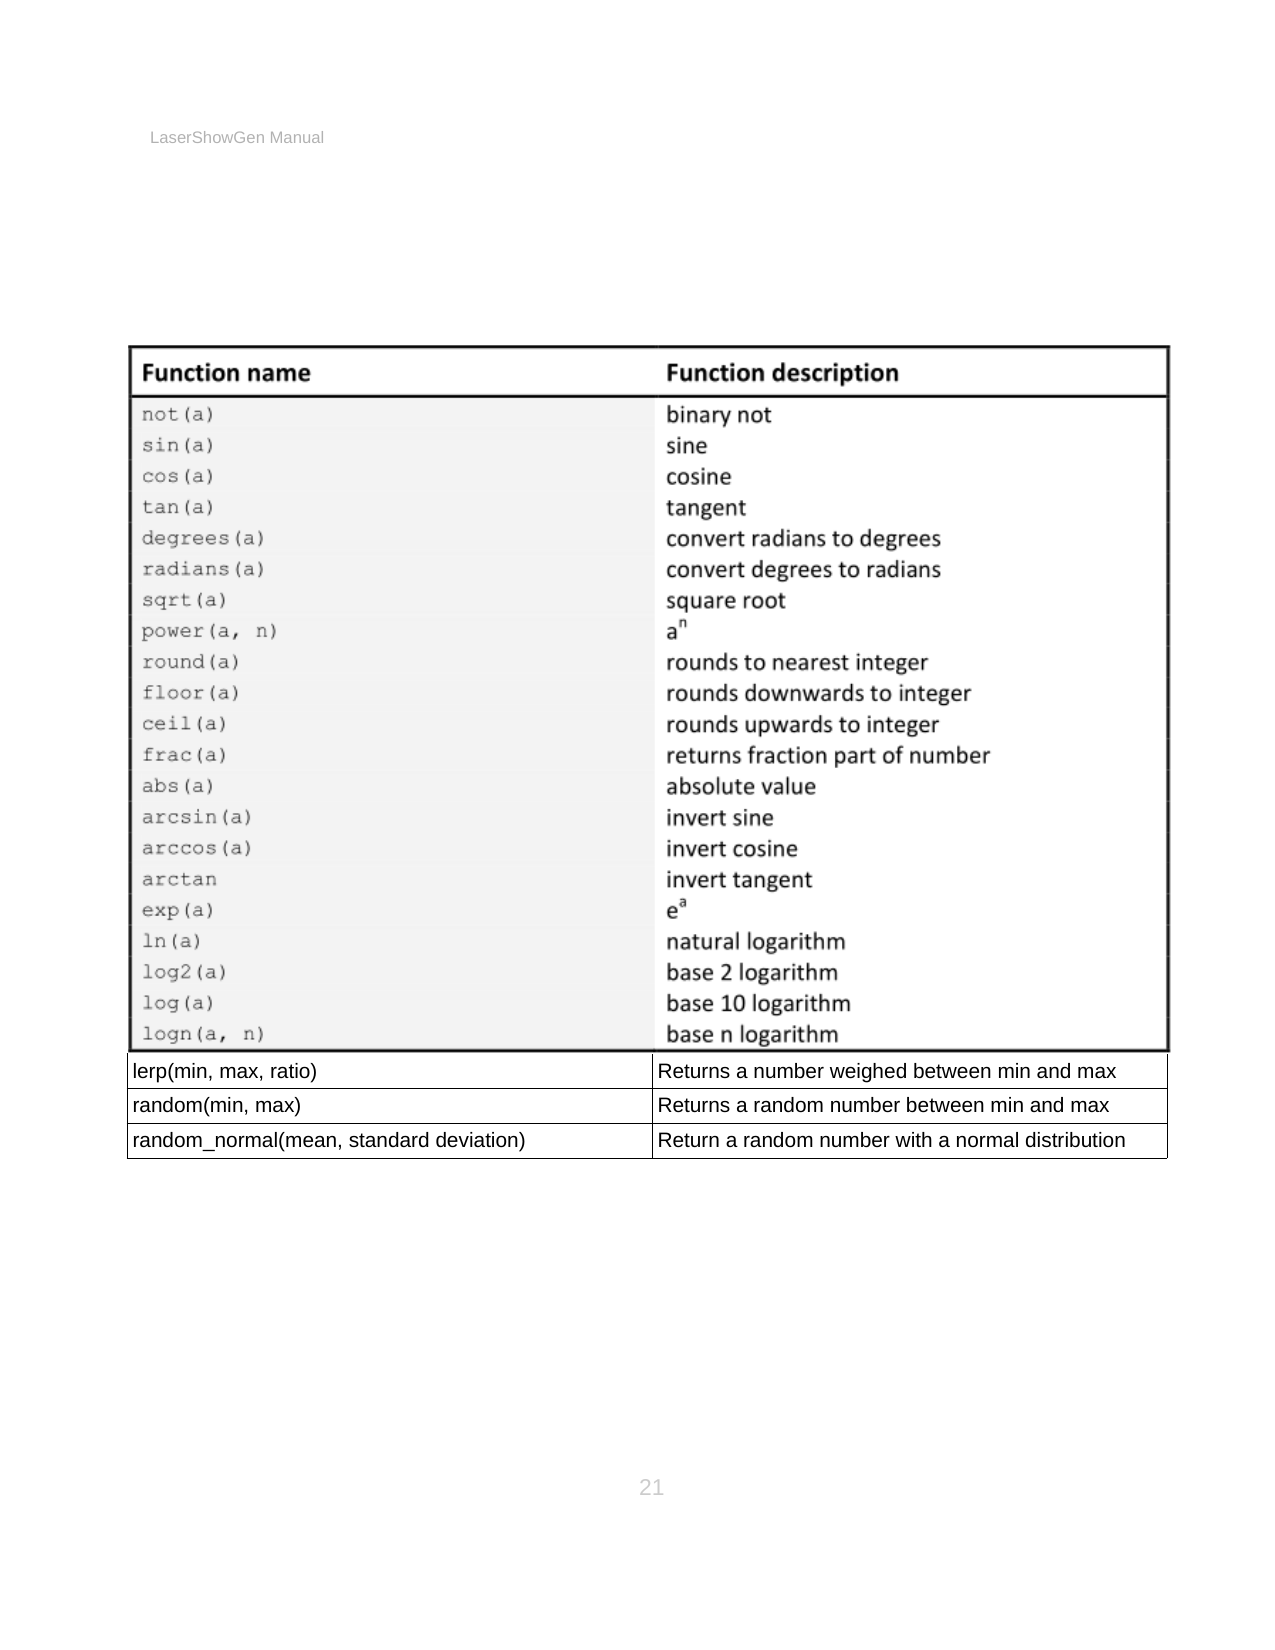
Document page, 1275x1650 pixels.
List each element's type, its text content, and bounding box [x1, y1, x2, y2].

picture [128, 344, 1172, 1054]
table_cell Return a random number with a normal distribution [653, 1124, 1167, 1158]
table_cell random(min, max) [128, 1089, 652, 1123]
table_header lerp(min, max, ratio) [128, 1054, 652, 1088]
table_cell Returns a random number between min and max [653, 1089, 1167, 1123]
table_header Returns a number weighed between min and max [653, 1054, 1167, 1088]
table_cell random_normal(mean, standard deviation) [128, 1124, 652, 1158]
